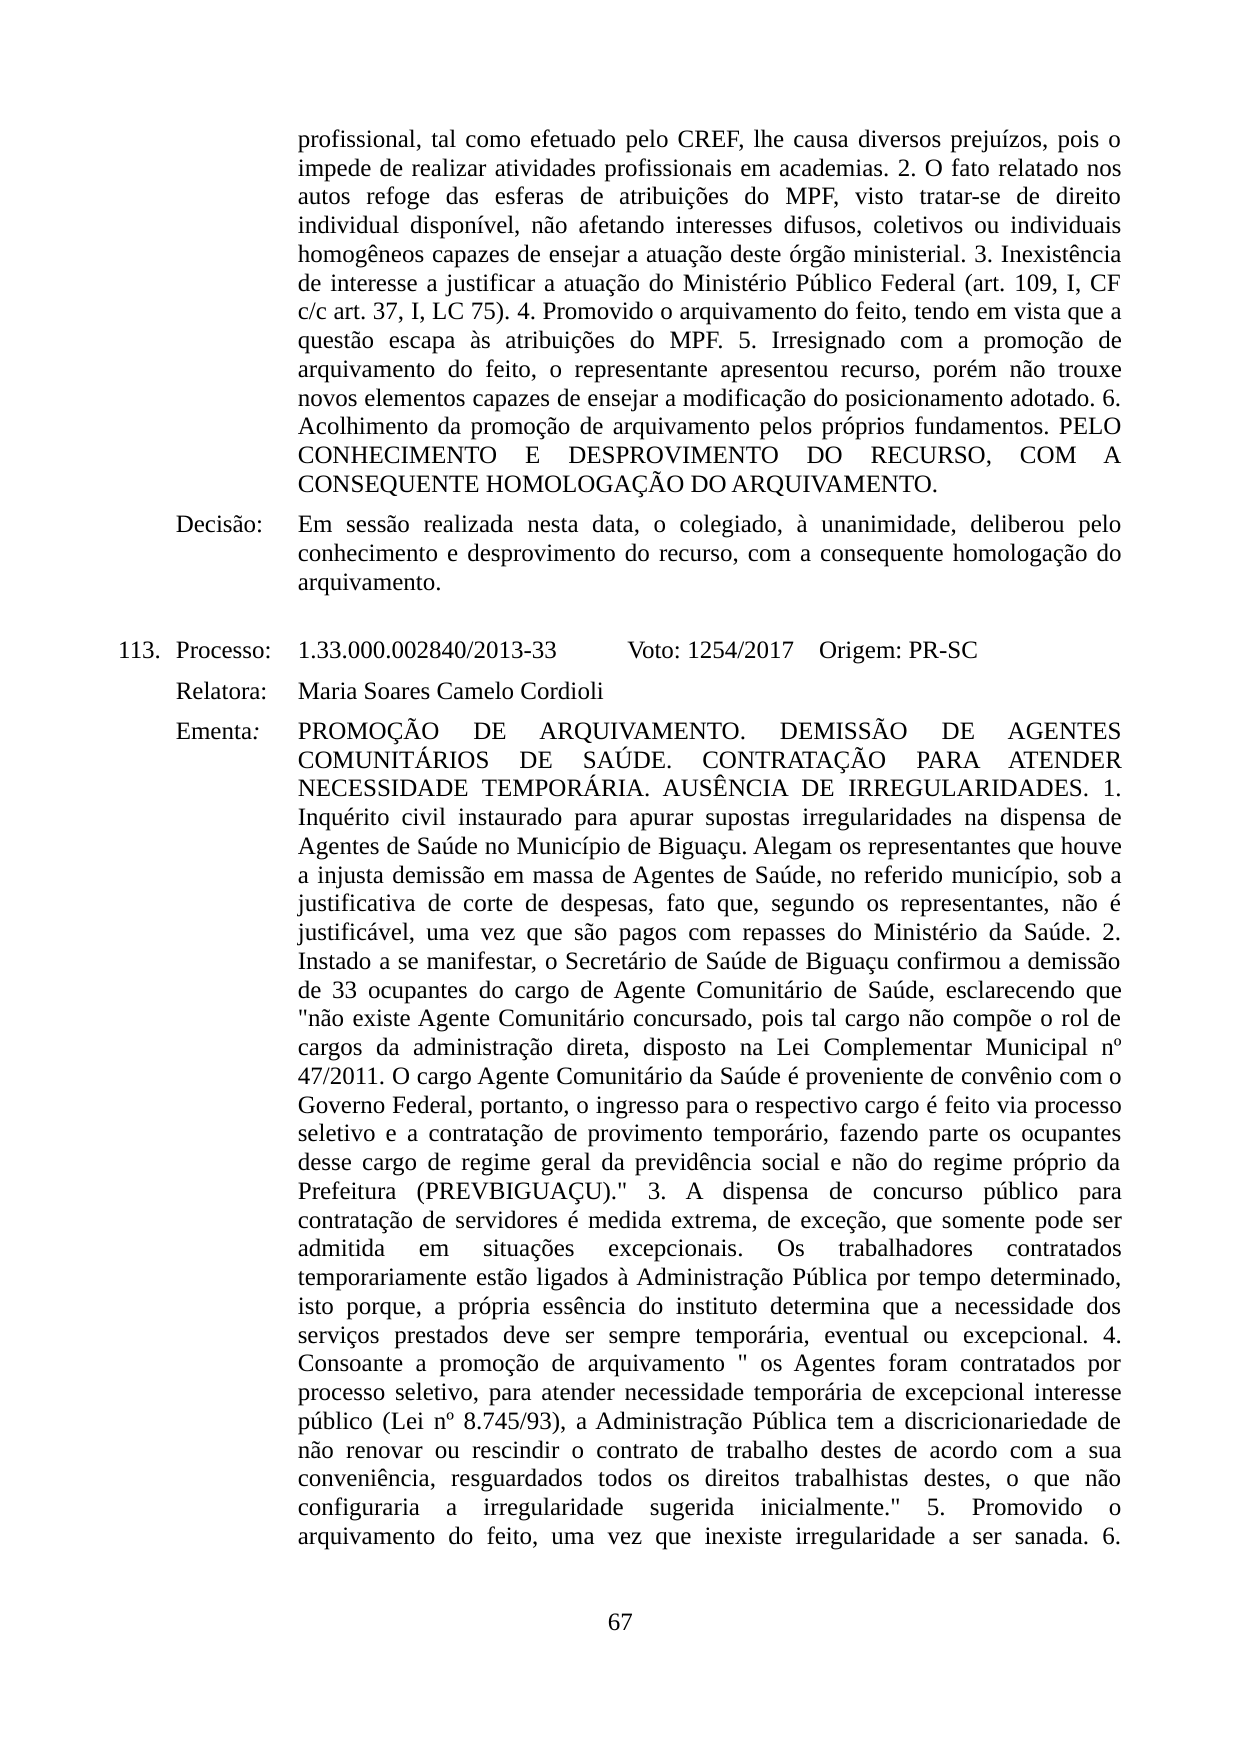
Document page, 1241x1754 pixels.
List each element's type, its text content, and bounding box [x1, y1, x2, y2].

table_header Origem: PR-SC [813, 630, 1128, 670]
table_cell [112, 503, 170, 601]
table_cell Decisão: [170, 503, 292, 601]
table_header Processo: [170, 630, 292, 670]
table_cell [170, 118, 292, 503]
table_cell [112, 118, 170, 503]
table_cell [112, 670, 170, 710]
table_cell Relatora: [170, 670, 292, 710]
table_cell Em sessão realizada nesta data, o colegiado, à unanimidade, deliberou pelo conhecimento e desprovimento do recurso, com a consequente homologação do arquivamento. [292, 503, 1128, 601]
table_cell profissional, tal como efetuado pelo CREF, lhe causa diversos prejuízos, pois o impede de realizar atividades profissionais em academias. 2. O fato relatado nos autos refoge das esferas de atribuições do MPF, visto tratar-se de direito individual disponível, não afetando interesses difusos, coletivos ou individuais homogêneos capazes de ensejar a atuação deste órgão ministerial. 3. Inexistência de interesse a justificar a atuação do Ministério Público Federal (art. 109, I, CF c/c art. 37, I, LC 75). 4. Promovido o arquivamento do feito, tendo em vista que a questão escapa às atribuições do MPF. 5. Irresignado com a promoção de arquivamento do feito, o representante apresentou recurso, porém não trouxe novos elementos capazes de ensejar a modificação do posicionamento adotado. 6. Acolhimento da promoção de arquivamento pelos próprios fundamentos. PELO CONHECIMENTO E DESPROVIMENTO DO RECURSO, COM A CONSEQUENTE HOMOLOGAÇÃO DO ARQUIVAMENTO. [292, 118, 1128, 503]
table_cell PROMOÇÃO DE ARQUIVAMENTO. DEMISSÃO DE AGENTES COMUNITÁRIOS DE SAÚDE. CONTRATAÇÃO PARA ATENDER NECESSIDADE TEMPORÁRIA. AUSÊNCIA DE IRREGULARIDADES. 1. Inquérito civil instaurado para apurar supostas irregularidades na dispensa de Agentes de Saúde no Município de Biguaçu. Alegam os representantes que houve a injusta demissão em massa de Agentes de Saúde, no referido município, sob a justificativa de corte de despesas, fato que, segundo os representantes, não é justificável, uma vez que são pagos com repasses do Ministério da Saúde. 2. Instado a se manifestar, o Secretário de Saúde de Biguaçu confirmou a demissão de 33 ocupantes do cargo de Agente Comunitário de Saúde, esclarecendo que "não existe Agente Comunitário concursado, pois tal cargo não compõe o rol de cargos da administração direta, disposto na Lei Complementar Municipal nº 47/2011. O cargo Agente Comunitário da Saúde é proveniente de convênio com o Governo Federal, portanto, o ingresso para o respectivo cargo é feito via processo seletivo e a contratação de provimento temporário, fazendo parte os ocupantes desse cargo de regime geral da previdência social e não do regime próprio da Prefeitura (PREVBIGUAÇU)." 3. A dispensa de concurso público para contratação de servidores é medida extrema, de exceção, que somente pode ser admitida em situações excepcionais. Os trabalhadores contratados temporariamente estão ligados à Administração Pública por tempo determinado, isto porque, a própria essência do instituto determina que a necessidade dos serviços prestados deve ser sempre temporária, eventual ou excepcional. 4. Consoante a promoção de arquivamento " os Agentes foram contratados por processo seletivo, para atender necessidade temporária de excepcional interesse público (Lei nº 8.745/93), a Administração Pública tem a discricionariedade de não renovar ou rescindir o contrato de trabalho destes de acordo com a sua conveniência, resguardados todos os direitos trabalhistas destes, o que não configuraria a irregularidade sugerida inicialmente." 5. Promovido o arquivamento do feito, uma vez que inexiste irregularidade a ser sanada. 6. [292, 710, 1128, 1555]
table_header Voto: 1254/2017 [621, 630, 813, 670]
table_header 1.33.000.002840/2013-33 [292, 630, 621, 670]
table_cell Ementa: [170, 710, 292, 1555]
table_cell [112, 710, 170, 1555]
table_cell Maria Soares Camelo Cordioli [292, 670, 1128, 710]
table_header 113. [112, 630, 170, 670]
